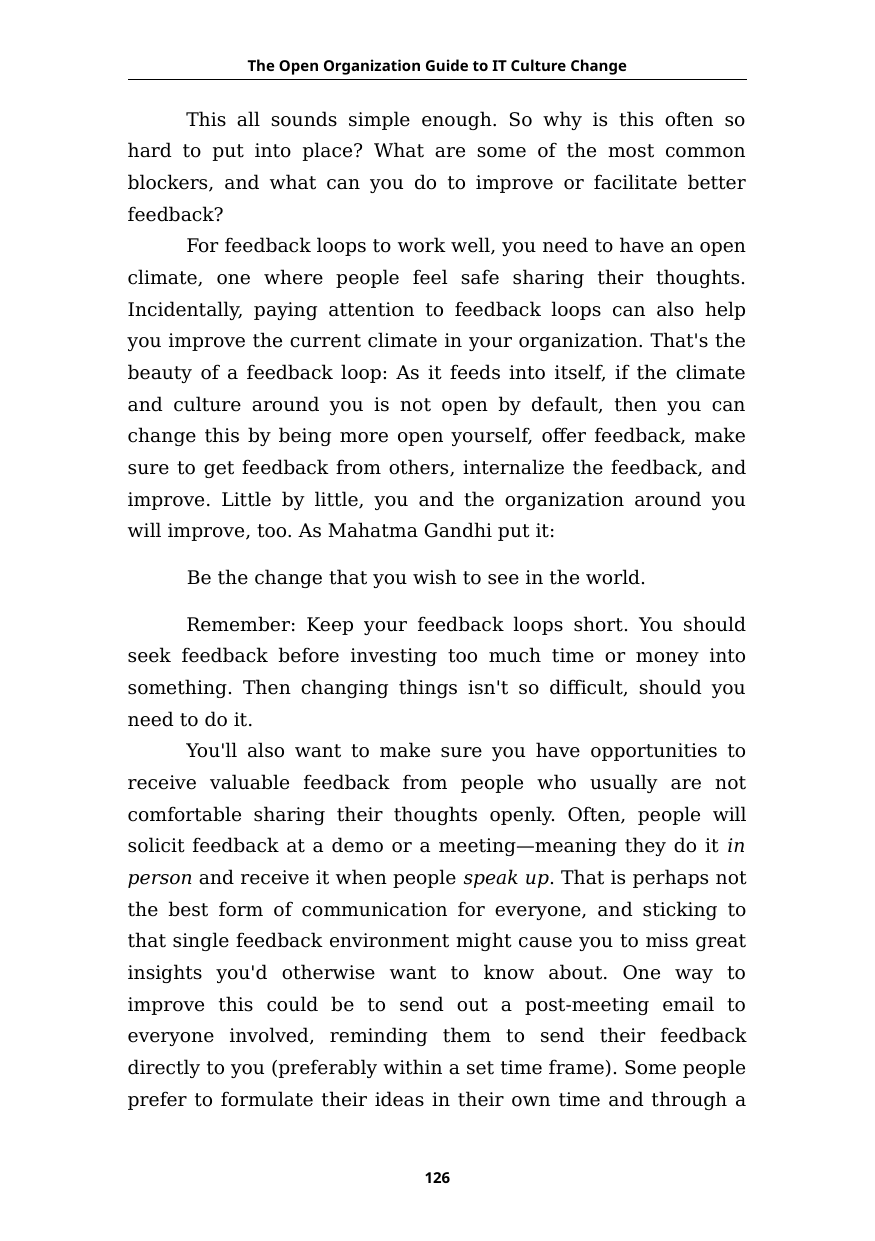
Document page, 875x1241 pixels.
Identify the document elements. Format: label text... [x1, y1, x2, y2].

text This all sounds simple enough. So why is this often so hard to put into place? What are some of the most common blockers, and what can you do to improve or facilitate better feedback? [127, 109, 747, 226]
text Be the change that you wish to see in the world. [187, 567, 688, 589]
text You'll also want to make sure you have opportunities to receive valuable feedback from people who usually are not comfortable sharing their thoughts openly. Often, people will solicit feedback at a demo or a meeting—meaning they do it in person and receive it when people speak up. That is perhaps not the best form of communication for everyone, and sticking to that single feedback environment might cause you to miss great insights you'd otherwise want to know about. One way to improve this could be to send out a post-meeting email to everyone involved, reminding them to send their feedback directly to you (preferably within a set time frame). Some people prefer to formulate their ideas in their own time and through a [127, 740, 747, 1111]
text For feedback loops to work well, you need to have an open climate, one where people feel safe sharing their thoughts. Incidentally, paying attention to feedback loops can also help you improve the current climate in your organization. That's the beauty of a feedback loop: As it feeds into itself, if the climate and culture around you is not open by default, then you can change this by being more open yourself, offer feedback, make sure to get feedback from others, internalize the feedback, and improve. Little by little, you and the organization around you will improve, too. As Mahatma Gandhi put it: [127, 235, 747, 542]
text Remember: Keep your feedback loops short. You should seek feedback before investing too much time or money into something. Then changing things isn't so difficult, should you need to do it. [127, 614, 747, 731]
